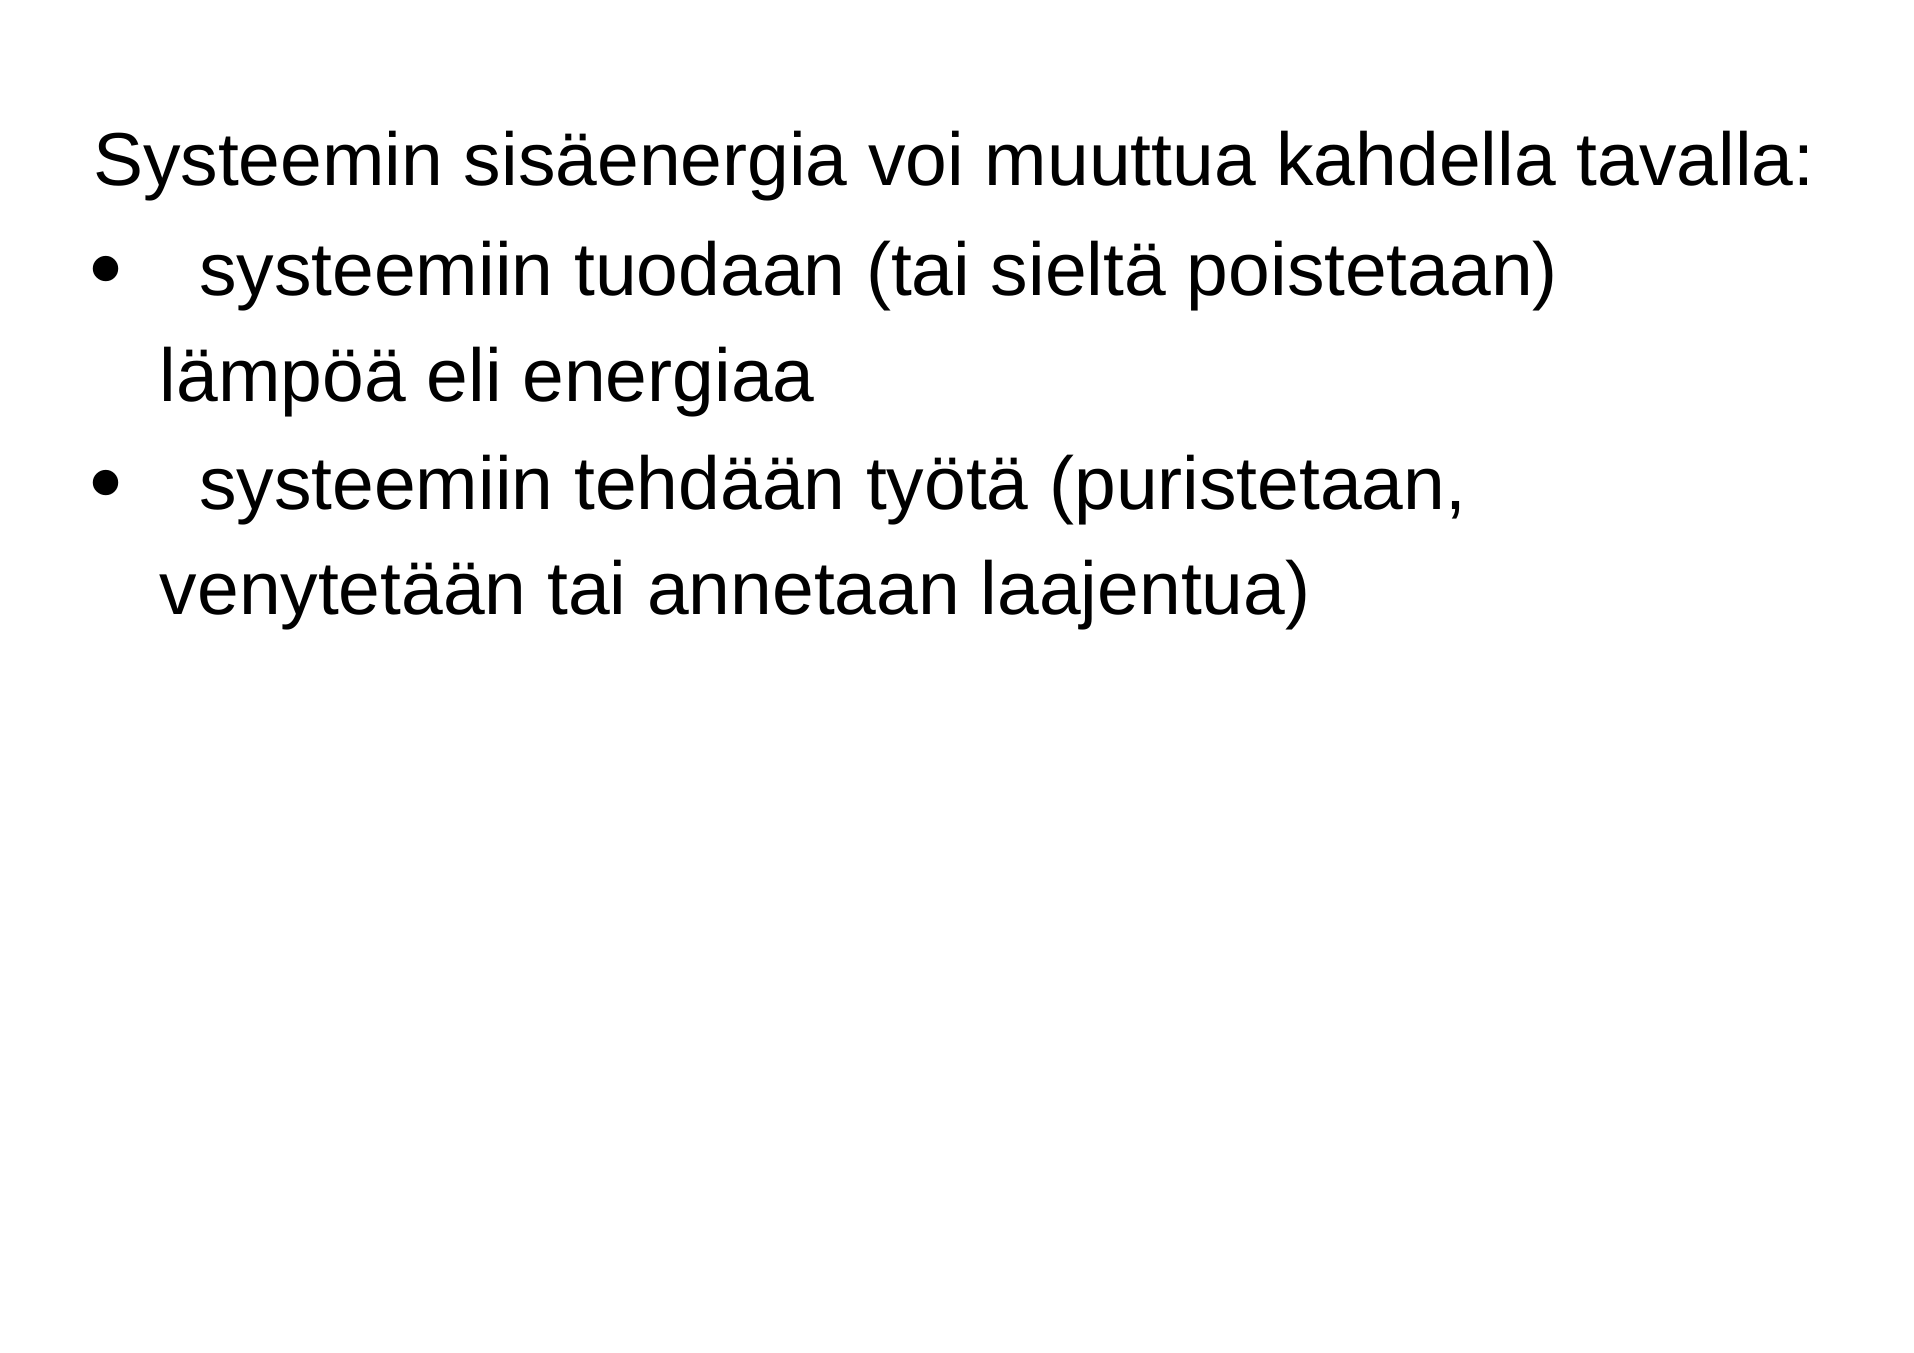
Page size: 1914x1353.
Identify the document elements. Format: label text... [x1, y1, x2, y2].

text_box Systeemin sisäenergia voi muuttua kahdella tavalla: systeemiin tuodaan (tai sieltä poistetaan) lämpöä eli energiaa systeemiin tehdään työtä (puristetaan, venytetään tai annetaan laajentua) [78, 111, 1832, 773]
